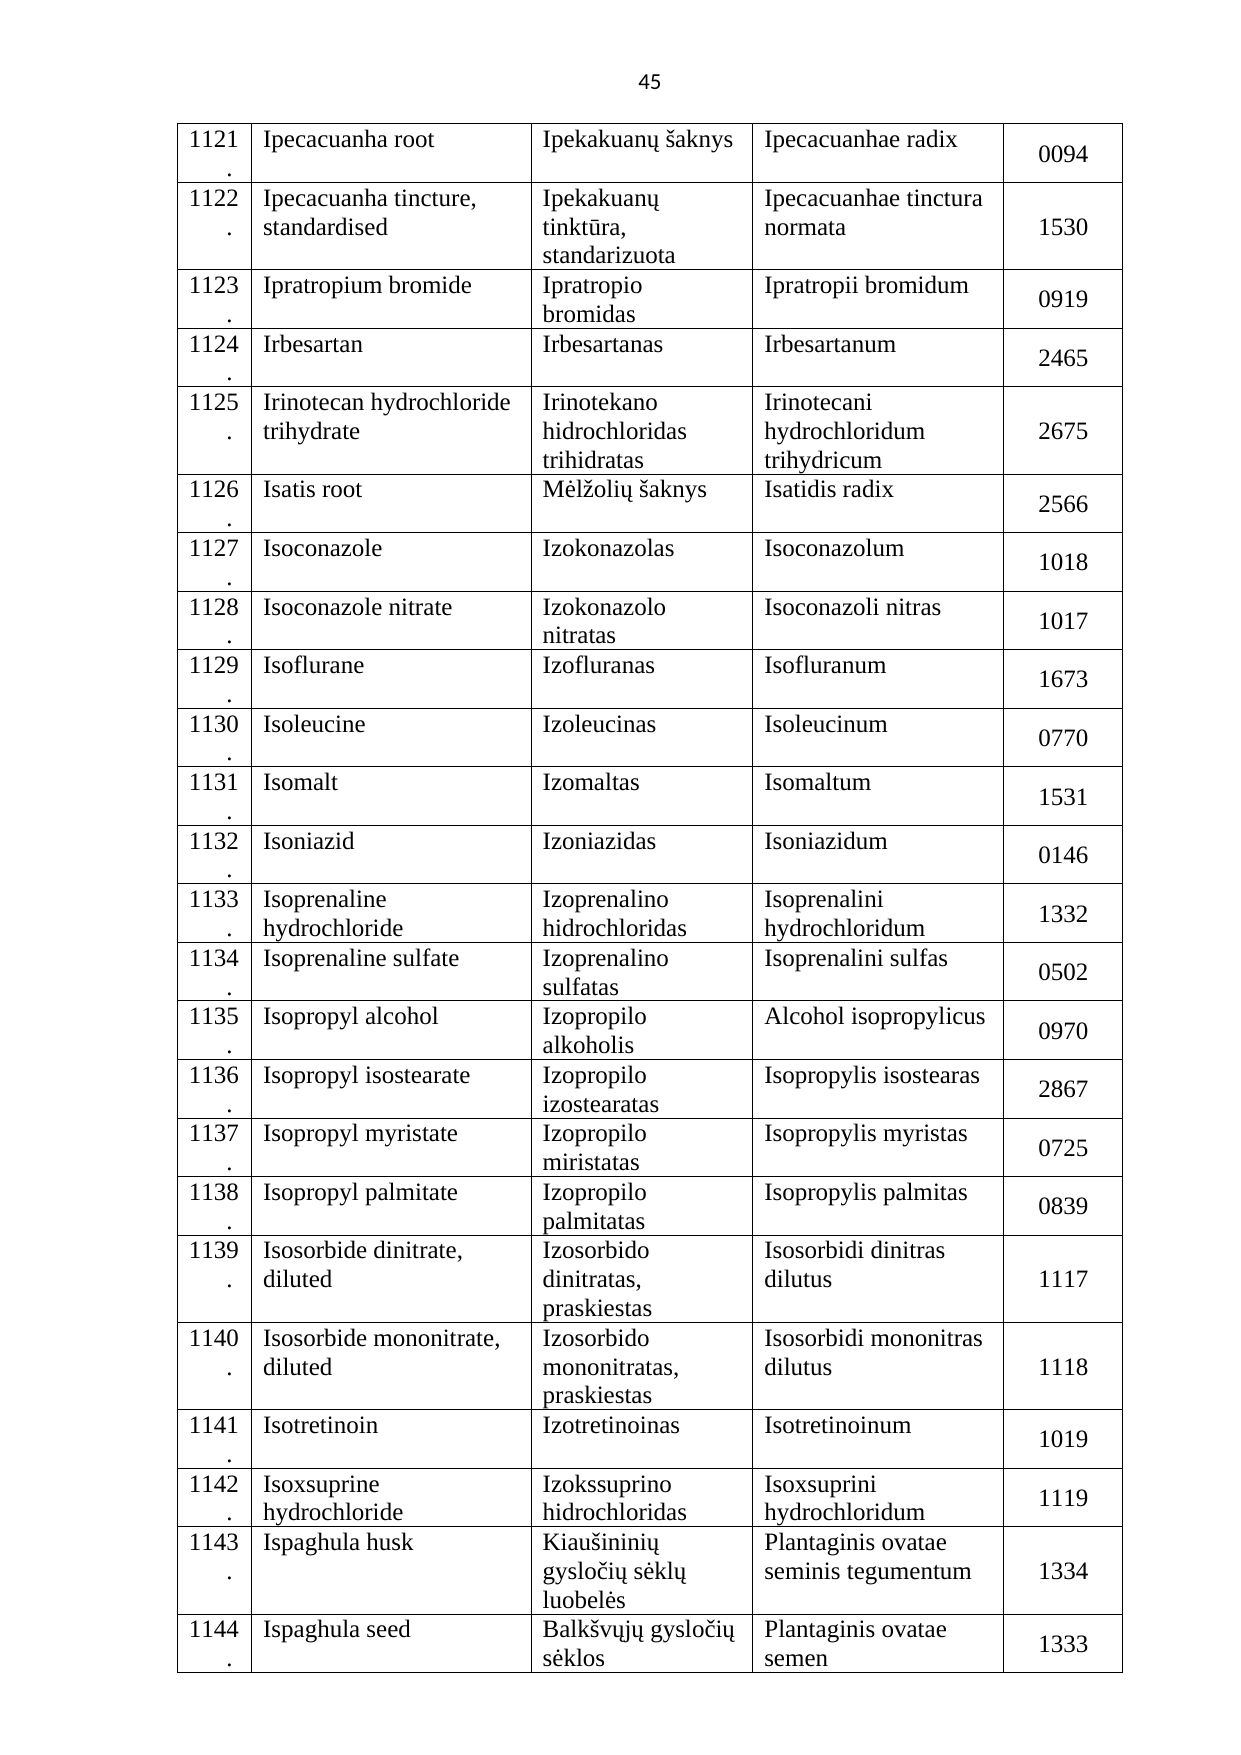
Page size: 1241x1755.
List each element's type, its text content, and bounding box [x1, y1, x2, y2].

table_cell Isatis root [252, 475, 531, 532]
table_cell Isoconazole [252, 533, 531, 591]
table_cell Ipecacuanha tincture, standardised [252, 183, 531, 269]
table_cell 1141. [178, 1410, 251, 1468]
table_cell Izokonazolas [532, 533, 752, 591]
table_cell Isatidis radix [753, 475, 1003, 532]
table_cell Izokonazolo nitratas [532, 592, 752, 649]
table_cell Isoconazole nitrate [252, 592, 531, 649]
table_cell Isoprenaline sulfate [252, 943, 531, 1000]
table_cell Ipecacuanhae tinctura normata [753, 183, 1003, 269]
table_cell 1130. [178, 709, 251, 766]
table_cell Izopropilo miristatas [532, 1119, 752, 1176]
table_cell 1143. [178, 1527, 251, 1613]
table_cell 1133. [178, 884, 251, 942]
table_cell Izosorbido dinitratas, praskiestas [532, 1236, 752, 1322]
table_cell Irinotekano hidrochloridas trihidratas [532, 387, 752, 473]
table_cell 1126. [178, 475, 251, 532]
table_cell Isosorbidi dinitras dilutus [753, 1236, 1003, 1322]
table_cell Isotretinoinum [753, 1410, 1003, 1468]
table_cell Isomalt [252, 767, 531, 825]
table_cell 1122. [178, 183, 251, 269]
table_cell 0919 [1004, 270, 1122, 328]
table_cell Izoleucinas [532, 709, 752, 766]
table_cell Isopropyl isostearate [252, 1060, 531, 1117]
table_cell Isoleucine [252, 709, 531, 766]
table_cell 1017 [1004, 592, 1122, 649]
table_cell Isosorbide dinitrate, diluted [252, 1236, 531, 1322]
table_cell 1136. [178, 1060, 251, 1117]
table_cell Isofluranum [753, 650, 1003, 708]
table_cell Mėlžolių šaknys [532, 475, 752, 532]
table_cell Isoconazolum [753, 533, 1003, 591]
table_cell 1142. [178, 1469, 251, 1526]
table_cell 0839 [1004, 1177, 1122, 1234]
table_cell 1531 [1004, 767, 1122, 825]
table_cell Isoniazidum [753, 826, 1003, 883]
table_cell Ipekakuanų šaknys [532, 124, 752, 182]
table_cell 1117 [1004, 1236, 1122, 1322]
table_cell Isosorbide mononitrate, diluted [252, 1323, 531, 1409]
table_cell Isoxsuprine hydrochloride [252, 1469, 531, 1526]
table_cell Alcohol isopropylicus [753, 1001, 1003, 1059]
table_cell 1144. [178, 1615, 251, 1672]
table_cell Isoleucinum [753, 709, 1003, 766]
table_cell Ipecacuanhae radix [753, 124, 1003, 182]
table_cell Irbesartanas [532, 329, 752, 386]
table_cell Isoprenaline hydrochloride [252, 884, 531, 942]
table_cell 1125. [178, 387, 251, 473]
table_cell Ipekakuanų tinktūra, standarizuota [532, 183, 752, 269]
table_cell Izokssuprino hidrochloridas [532, 1469, 752, 1526]
table_cell 1128. [178, 592, 251, 649]
table_cell 0094 [1004, 124, 1122, 182]
table_cell Ipratropium bromide [252, 270, 531, 328]
table_cell Plantaginis ovatae seminis tegumentum [753, 1527, 1003, 1613]
table_cell Izosorbido mononitratas, praskiestas [532, 1323, 752, 1409]
table_cell Isomaltum [753, 767, 1003, 825]
table_cell Ispaghula seed [252, 1615, 531, 1672]
table_cell Ipratropii bromidum [753, 270, 1003, 328]
table_cell Isopropylis isostearas [753, 1060, 1003, 1117]
table_cell 0970 [1004, 1001, 1122, 1059]
table_cell Plantaginis ovatae semen [753, 1615, 1003, 1672]
table_cell 1137. [178, 1119, 251, 1176]
table_cell Isoflurane [252, 650, 531, 708]
table_cell Izopropilo palmitatas [532, 1177, 752, 1234]
table_cell 2867 [1004, 1060, 1122, 1117]
table_cell Isosorbidi mononitras dilutus [753, 1323, 1003, 1409]
table_cell 1135. [178, 1001, 251, 1059]
table_cell 0770 [1004, 709, 1122, 766]
table_cell Isopropylis palmitas [753, 1177, 1003, 1234]
table_cell Isoconazoli nitras [753, 592, 1003, 649]
table_cell 0146 [1004, 826, 1122, 883]
table_cell 1139. [178, 1236, 251, 1322]
table_cell 1333 [1004, 1615, 1122, 1672]
table_cell Izoprenalino hidrochloridas [532, 884, 752, 942]
table_cell 1124. [178, 329, 251, 386]
table_cell Izoniazidas [532, 826, 752, 883]
table_cell 1129. [178, 650, 251, 708]
table_cell Isopropyl palmitate [252, 1177, 531, 1234]
table_cell 1132. [178, 826, 251, 883]
table_cell 1138. [178, 1177, 251, 1234]
table_cell 1332 [1004, 884, 1122, 942]
table_cell 1673 [1004, 650, 1122, 708]
table_cell Ipratropio bromidas [532, 270, 752, 328]
table_cell 1530 [1004, 183, 1122, 269]
table_cell Isoxsuprini hydrochloridum [753, 1469, 1003, 1526]
table_cell Irinotecani hydrochloridum trihydricum [753, 387, 1003, 473]
table_cell Kiaušininių gysločių sėklų luobelės [532, 1527, 752, 1613]
table_cell 1334 [1004, 1527, 1122, 1613]
table_cell Irinotecan hydrochloride trihydrate [252, 387, 531, 473]
table_cell 2566 [1004, 475, 1122, 532]
table_cell 1018 [1004, 533, 1122, 591]
table_cell Isopropyl alcohol [252, 1001, 531, 1059]
table_cell Balkšvųjų gysločių sėklos [532, 1615, 752, 1672]
table_cell 1121. [178, 124, 251, 182]
table_cell 1127. [178, 533, 251, 591]
table_cell 2675 [1004, 387, 1122, 473]
table_cell Isopropyl myristate [252, 1119, 531, 1176]
table_cell 2465 [1004, 329, 1122, 386]
table_cell 1140. [178, 1323, 251, 1409]
table_cell Isoprenalini hydrochloridum [753, 884, 1003, 942]
table_cell 1131. [178, 767, 251, 825]
table_cell Irbesartan [252, 329, 531, 386]
table_cell Izopropilo alkoholis [532, 1001, 752, 1059]
table_cell Izofluranas [532, 650, 752, 708]
table_cell 1118 [1004, 1323, 1122, 1409]
table_cell 1123. [178, 270, 251, 328]
table_cell 0725 [1004, 1119, 1122, 1176]
table_cell Izoprenalino sulfatas [532, 943, 752, 1000]
table_cell 1119 [1004, 1469, 1122, 1526]
table_cell 0502 [1004, 943, 1122, 1000]
table_cell Izotretinoinas [532, 1410, 752, 1468]
table_cell Isoprenalini sulfas [753, 943, 1003, 1000]
table_cell Isoniazid [252, 826, 531, 883]
table_cell Isopropylis myristas [753, 1119, 1003, 1176]
table_cell 1019 [1004, 1410, 1122, 1468]
table_cell Ipecacuanha root [252, 124, 531, 182]
table_cell Izopropilo izostearatas [532, 1060, 752, 1117]
table_cell Izomaltas [532, 767, 752, 825]
table_cell Isotretinoin [252, 1410, 531, 1468]
table_cell 1134. [178, 943, 251, 1000]
table_cell Irbesartanum [753, 329, 1003, 386]
table_cell Ispaghula husk [252, 1527, 531, 1613]
